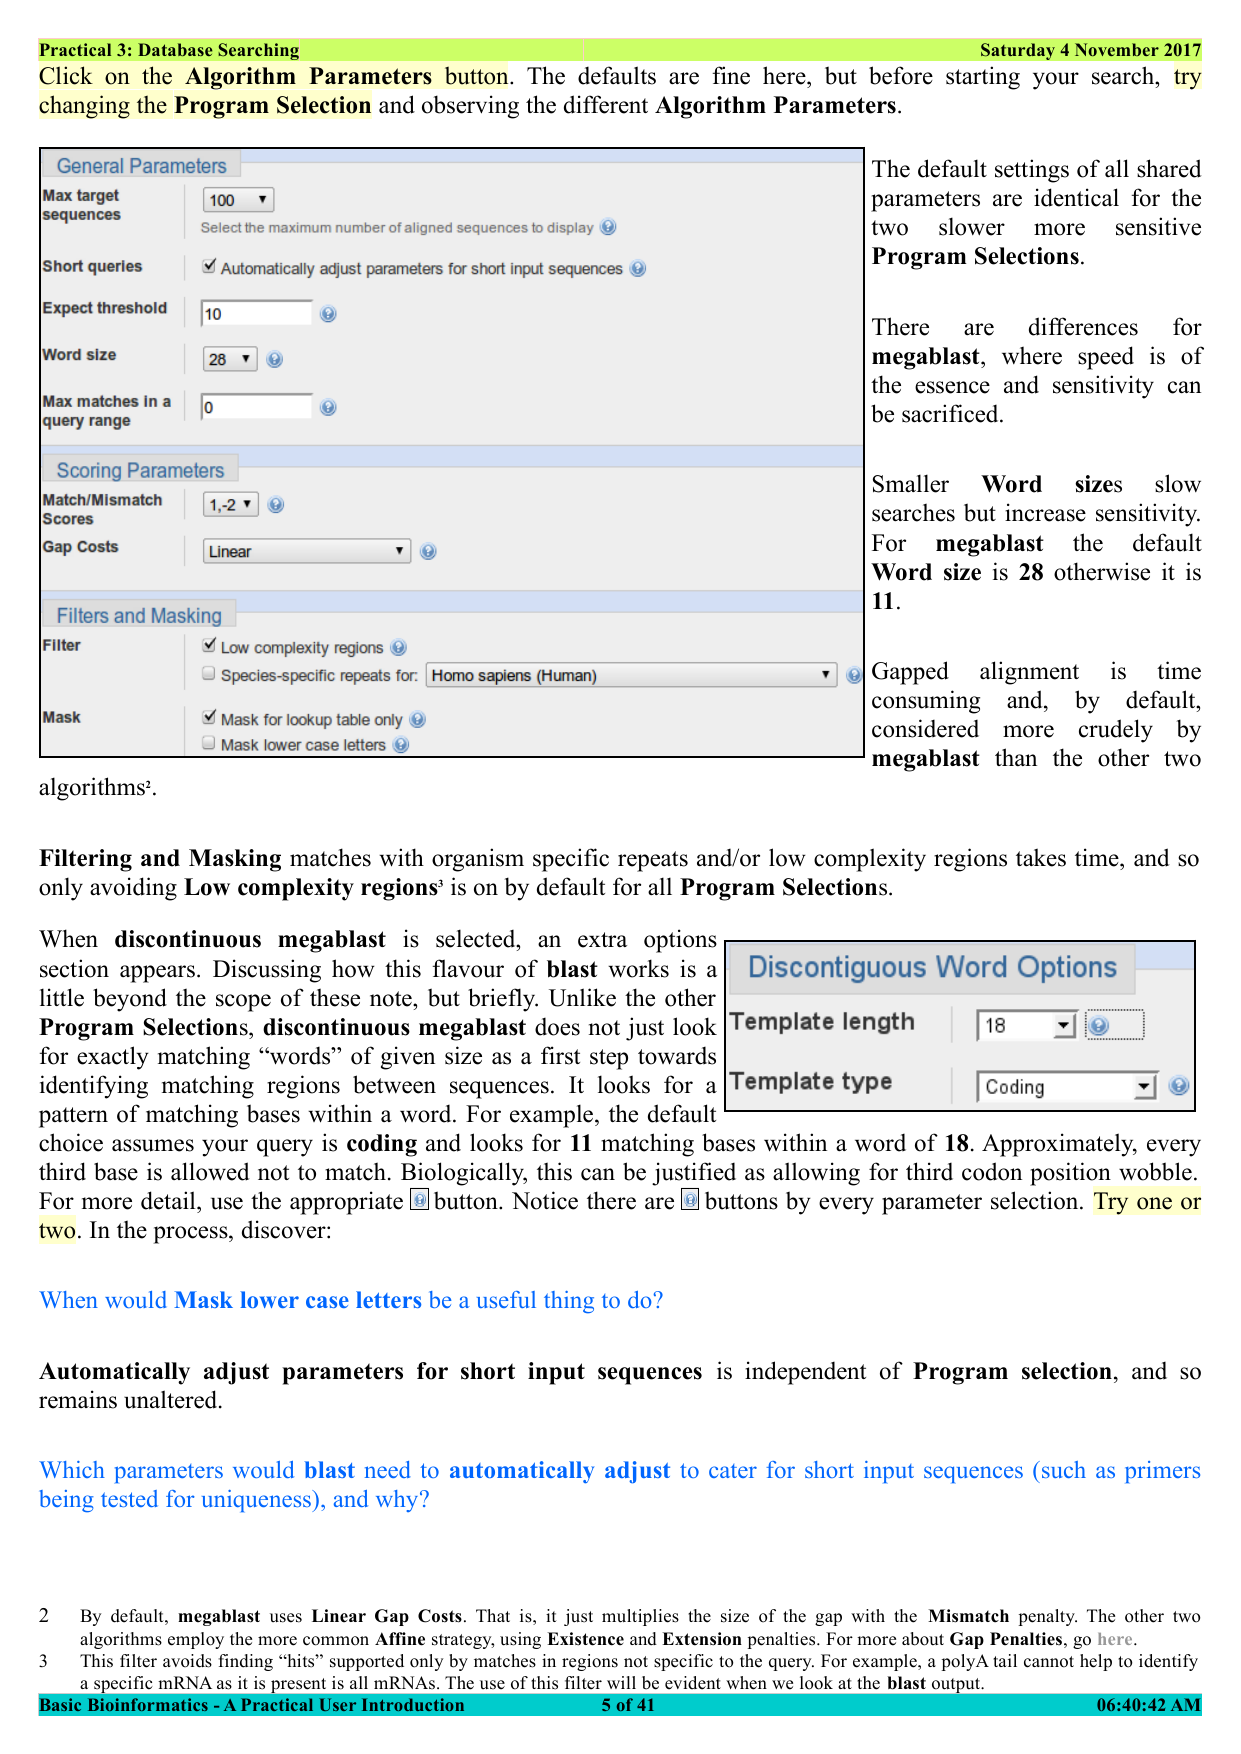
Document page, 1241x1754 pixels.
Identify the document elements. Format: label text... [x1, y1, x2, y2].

text Click on the Algorithm Parameters button. The defaults are fine here, but before starting your search, try changing the Program Selection and observing the different Algorithm Parameters. [38, 61, 1202, 119]
text When would Mask lower case letters be a useful thing to do? [38, 1285, 1202, 1314]
picture [682, 1189, 699, 1209]
text There are differences for megablast, where speed is of the essence and sensitivity can be sacrificed. [865, 312, 1202, 428]
picture [411, 1189, 428, 1209]
text This filter avoids finding “hits” supported only by matches in regions not specific to the query. For example, a polyA tail cannot help to identify a specific mRNA as it is present is all mRNAs. The use of this filter will be evident when we look at the blast output. [38, 1649, 1202, 1693]
text Smaller Word sizes slow searches but increase sensitivity. For megablast the default Word size is 28 otherwise it is 11. [865, 469, 1202, 614]
picture [726, 942, 1194, 1110]
text Gapped alignment is time consuming and, by default, considered more crudely by megablast than the other two algorithms. [38, 656, 1202, 801]
text When discontinuous megablast is selected, an extra options section appears. Discussing how this flavour of blast works is a little beyond the scope of these note, but briefly. Unlike the other Program Selections, discontinuous megablast does not just look for exactly matching “words” of given size as a first step towards identifying matching regions between sequences. It looks for a pattern of matching bases within a word. For example, the default choice assumes your query is coding and looks for 11 matching bases within a word of 18. Approximately, every third base is allowed not to match. Biologically, this can be justified as allowing for third codon position wobble. For more detail, use the appropriatebutton. Notice there arebuttons by every parameter selection. Try one or two. In the process, discover: [38, 924, 1202, 1244]
text By default, megablast uses Linear Gap Costs. That is, it just multiplies the size of the gap with the Mismatch penalty. The other two algorithms employ the more common Affine strategy, using Existence and Extension penalties. For more about Gap Penalties, go here. [38, 1603, 1202, 1649]
text The default settings of all shared parameters are identical for the two slower more sensitive Program Selections. [865, 154, 1202, 270]
text Which parameters would blast need to automatically adjust to cater for short input sequences (such as primers being tested for uniqueness), and why? [38, 1455, 1202, 1513]
text Filtering and Masking matches with organism specific repeats and/or low complexity regions takes time, and so only avoiding Low complexity regions is on by default for all Program Selections. [38, 843, 1202, 901]
picture [41, 149, 863, 756]
text Automatically adjust parameters for short input sequences is independent of Program selection, and so remains unaltered. [38, 1356, 1202, 1414]
